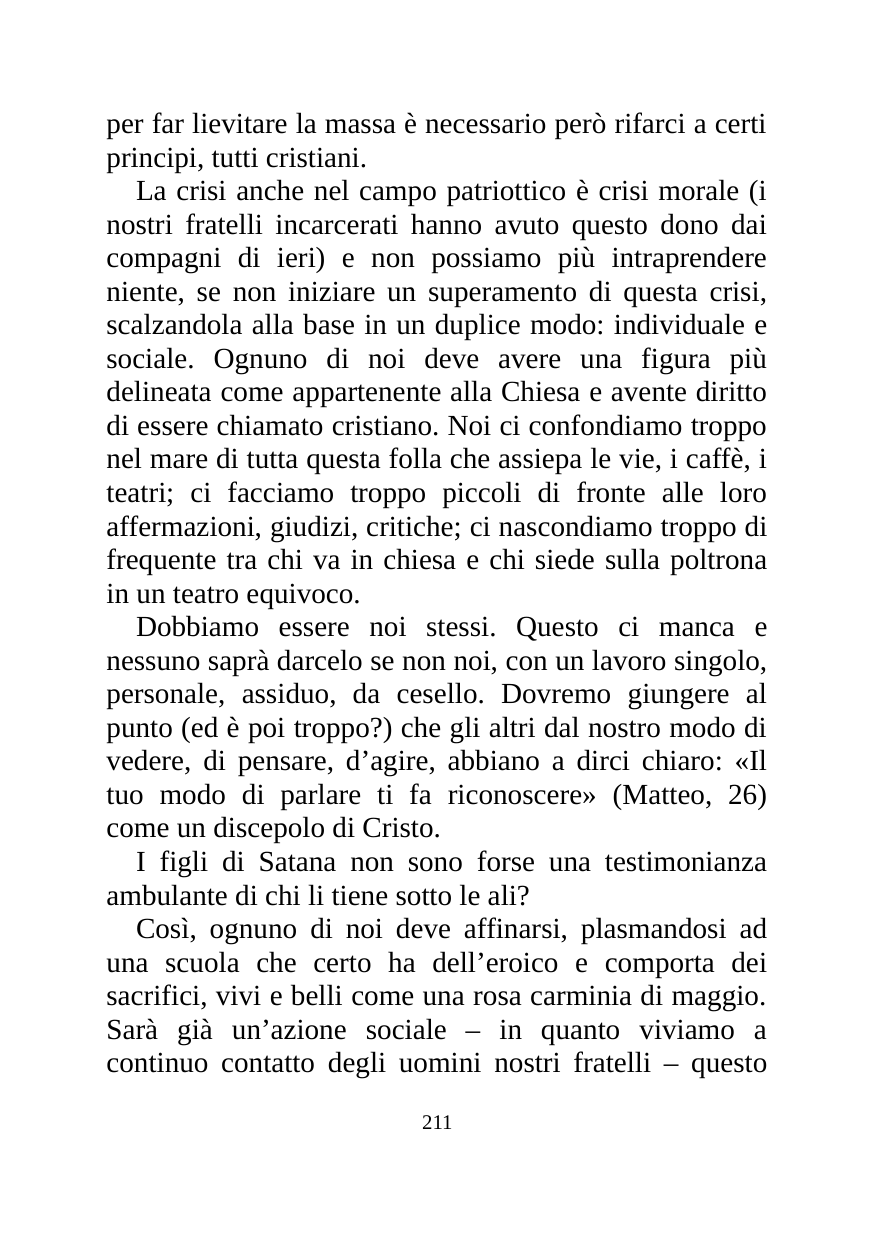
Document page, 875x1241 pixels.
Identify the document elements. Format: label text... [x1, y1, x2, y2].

text La crisi anche nel campo patriottico è crisi morale (i nostri fratelli incarcerati hanno avuto questo dono dai compagni di ieri) e non possiamo più intraprendere niente, se non iniziare un superamento di questa crisi, scalzandola alla base in un duplice modo: individuale e sociale. Ognuno di noi deve avere una figura più delineata come appartenente alla Chiesa e avente diritto di essere chiamato cristiano. Noi ci confondiamo troppo nel mare di tutta questa folla che assiepa le vie, i caffè, i teatri; ci facciamo troppo piccoli di fronte alle loro affermazioni, giudizi, critiche; ci nascondiamo troppo di frequente tra chi va in chiesa e chi siede sulla poltrona in un teatro equivoco. [106, 173, 768, 609]
text Dobbiamo essere noi stessi. Questo ci manca e nessuno saprà darcelo se non noi, con un lavoro singolo, personale, assiduo, da cesello. Dovremo giungere al punto (ed è poi troppo?) che gli altri dal nostro modo di vedere, di pensare, d’agire, abbiano a dirci chiaro: «Il tuo modo di parlare ti fa riconoscere» (Matteo, 26) come un discepolo di Cristo. [106, 609, 768, 844]
text Così, ognuno di noi deve affinarsi, plasmandosi ad una scuola che certo ha dell’eroico e comporta dei sacrifici, vivi e belli come una rosa carminia di maggio. Sarà già un’azione sociale – in quanto viviamo a continuo contatto degli uomini nostri fratelli – questo [106, 911, 768, 1079]
text I figli di Satana non sono forse una testimonianza ambulante di chi li tiene sotto le ali? [106, 844, 768, 911]
text per far lievitare la massa è necessario però rifarci a certi principi, tutti cristiani. [106, 106, 768, 173]
